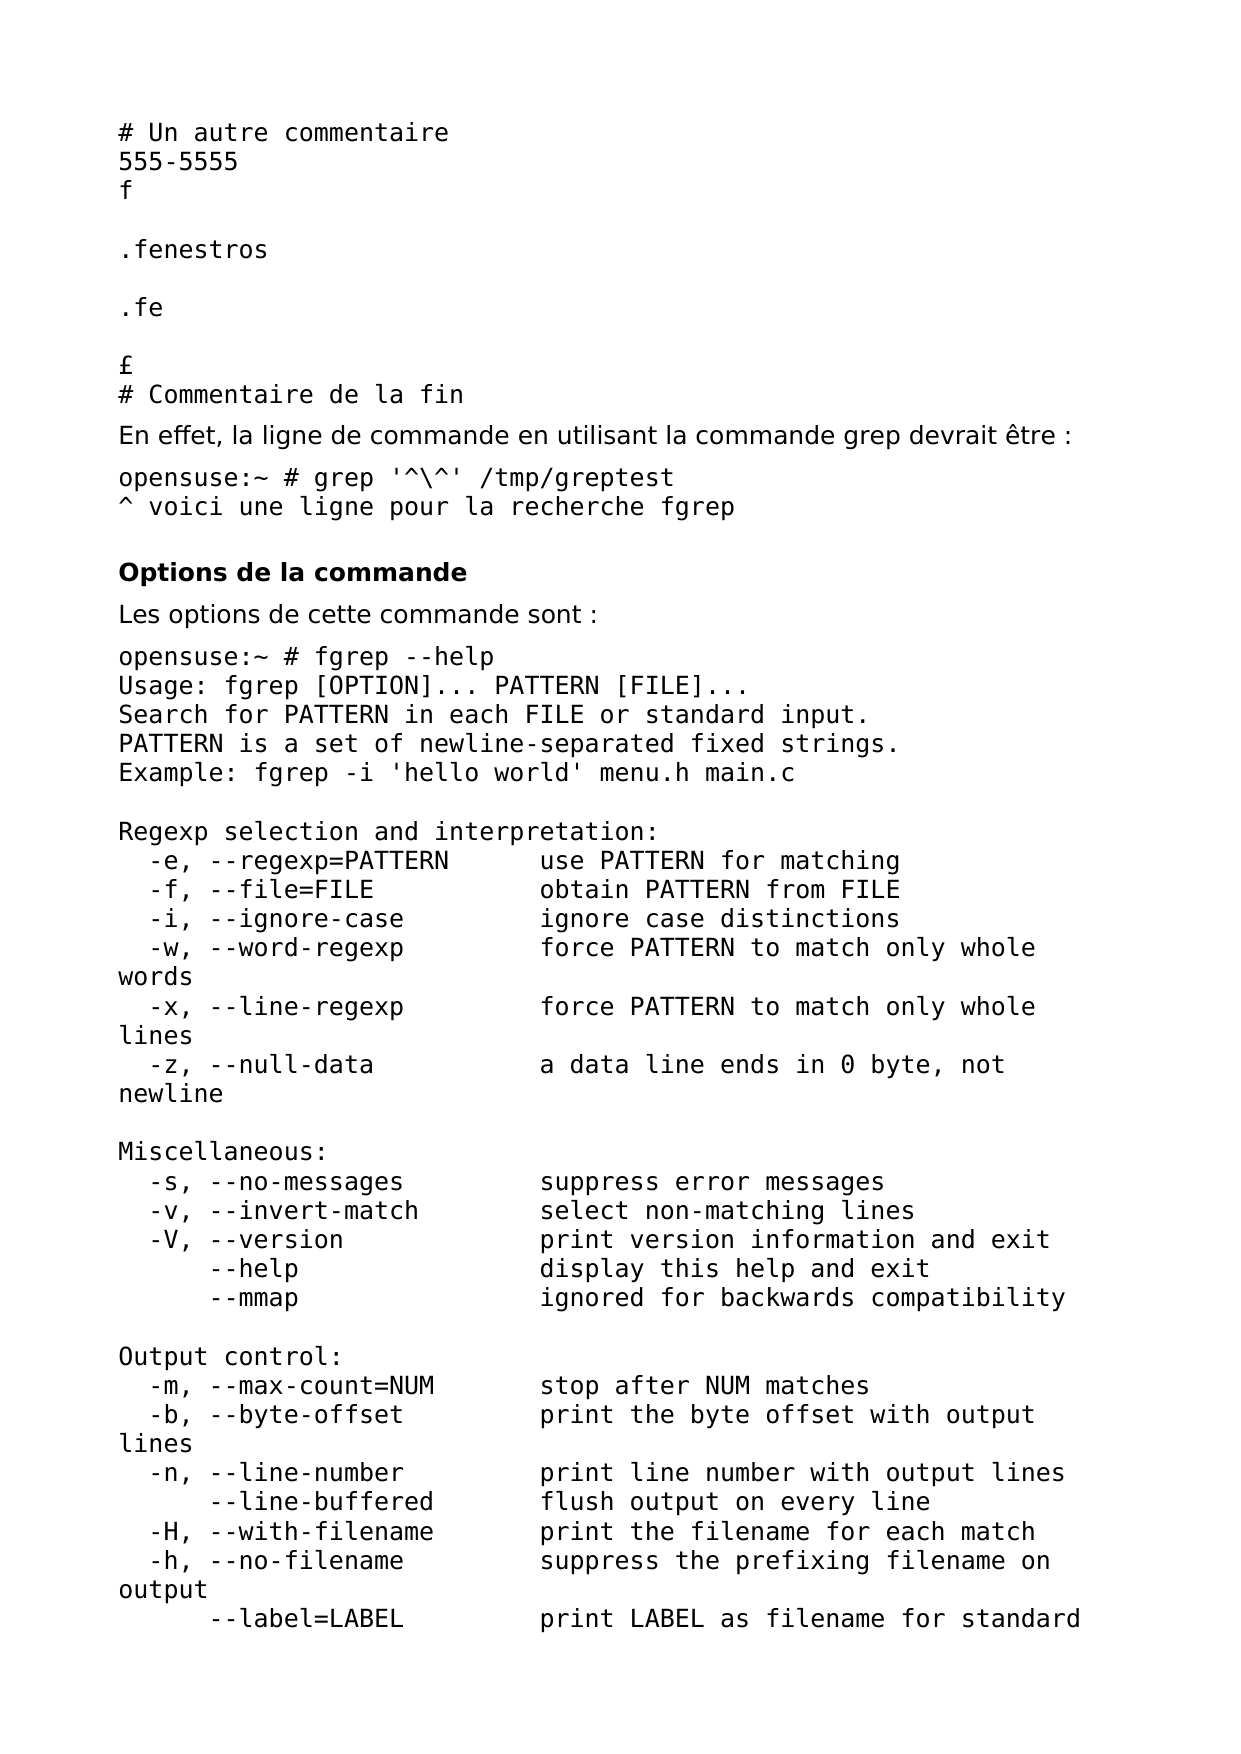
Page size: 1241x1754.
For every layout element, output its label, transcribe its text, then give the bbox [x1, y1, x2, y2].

text opensuse:~ # grep '^\^' /tmp/greptest ^ voici une ligne pour la recherche fgrep [118, 463, 1122, 522]
text opensuse:~ # fgrep --help Usage: fgrep [OPTION]... PATTERN [FILE]... Search for PATTERN in each FILE or standard input. PATTERN is a set of newline-separated fixed strings. Example: fgrep -i 'hello world' menu.h main.c Regexp selection and interpretation: -e, --regexp=PATTERN use PATTERN for matching -f, --file=FILE obtain PATTERN from FILE -i, --ignore-case ignore case distinctions -w, --word-regexp force PATTERN to match only whole words -x, --line-regexp force PATTERN to match only whole lines -z, --null-data a data line ends in 0 byte, not newline Miscellaneous: -s, --no-messages suppress error messages -v, --invert-match select non-matching lines -V, --version print version information and exit --help display this help and exit --mmap ignored for backwards compatibility Output control: -m, --max-count=NUM stop after NUM matches -b, --byte-offset print the byte offset with output lines -n, --line-number print line number with output lines --line-buffered flush output on every line -H, --with-filename print the filename for each match -h, --no-filename suppress the prefixing filename on output --label=LABEL print LABEL as filename for standard [118, 642, 1122, 1633]
subtitle Options de la commande [118, 558, 1122, 587]
text En effet, la ligne de commande en utilisant la commande grep devrait être : [118, 422, 1122, 451]
text # Un autre commentaire 555-5555 f .fenestros .fe £ # Commentaire de la fin [118, 118, 1122, 410]
text Les options de cette commande sont : [118, 600, 1122, 629]
